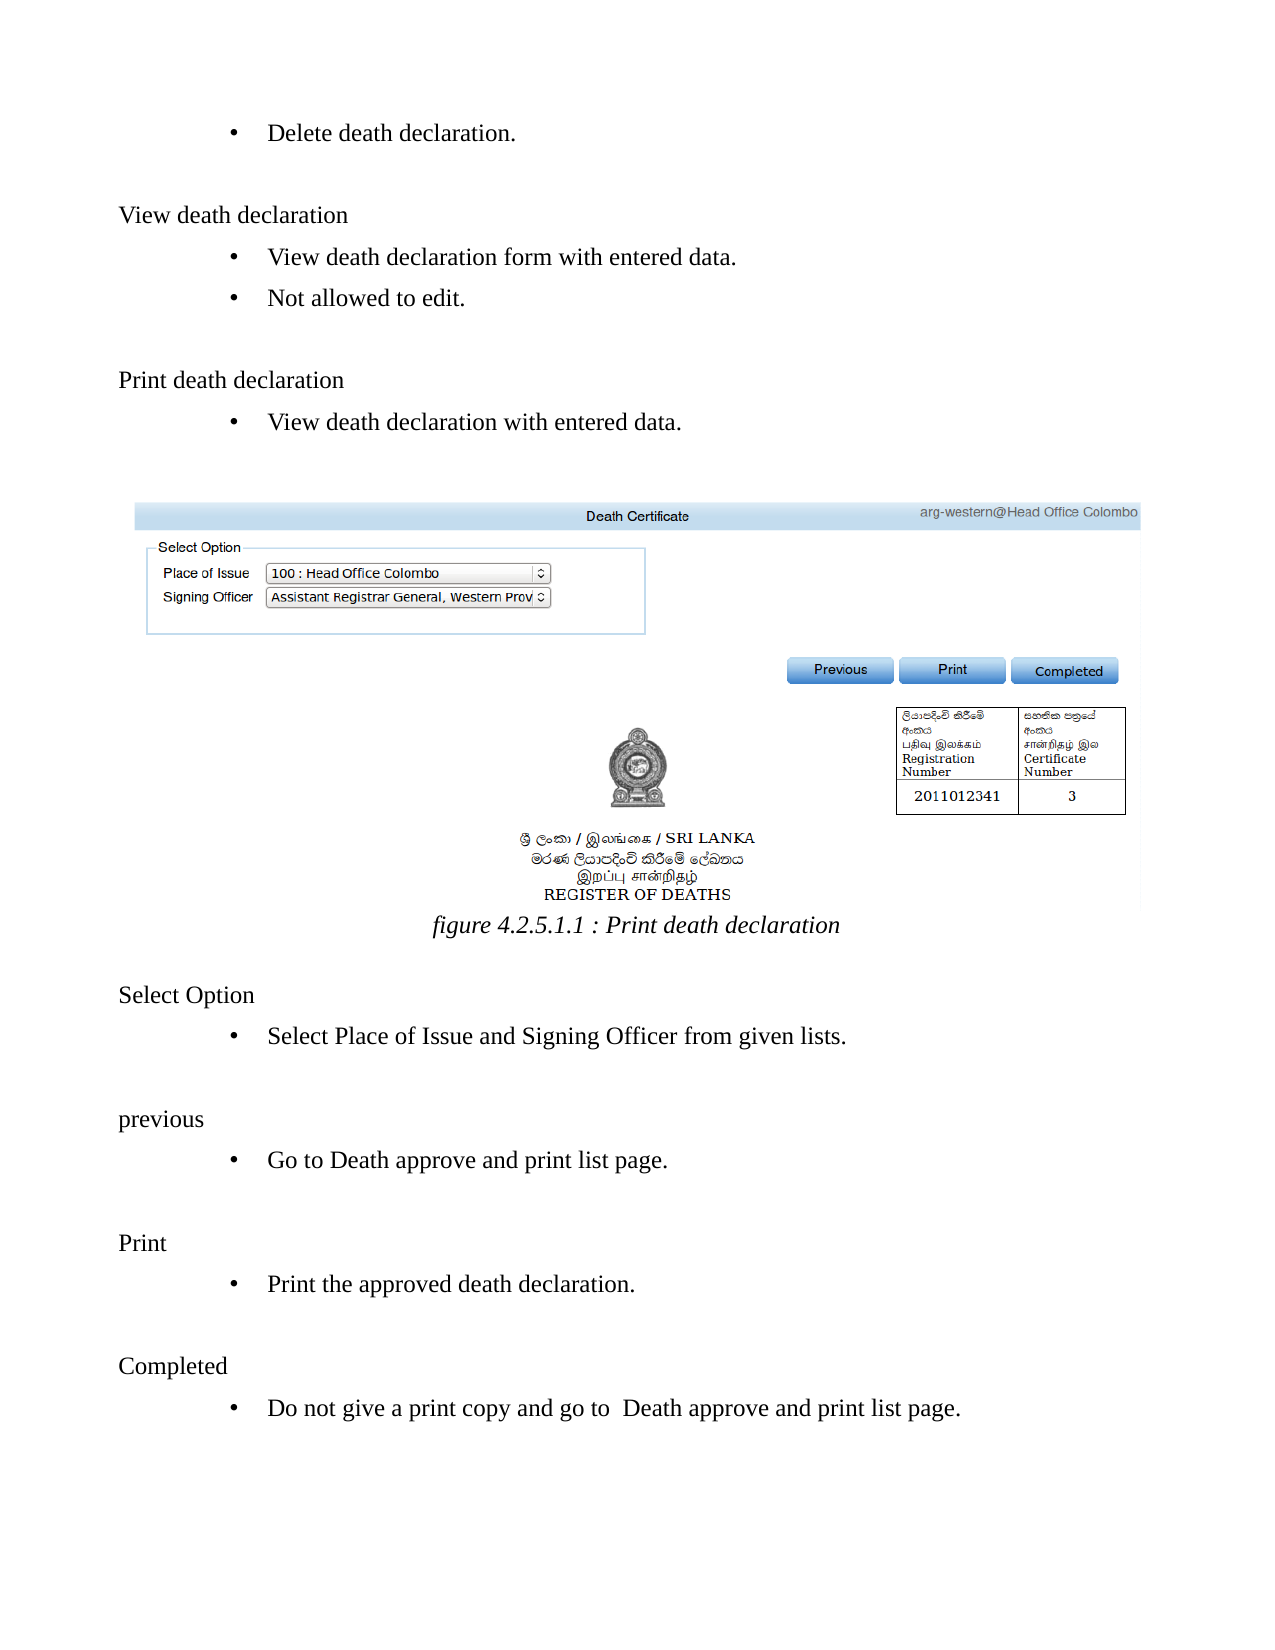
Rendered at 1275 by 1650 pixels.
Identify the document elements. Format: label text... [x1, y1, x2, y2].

text Print [118, 1228, 1157, 1256]
list Delete death declaration. [229, 118, 1157, 147]
list View death declaration form with entered data. [229, 242, 1157, 271]
list View death declaration with entered data. [229, 407, 1157, 436]
text View death declaration [118, 201, 1157, 229]
picture [134, 502, 1141, 911]
text figure 4.2.5.1.1 : Print death declaration [134, 911, 1141, 939]
text Completed [118, 1351, 1157, 1380]
list Select Place of Issue and Signing Officer from given lists. [229, 1021, 1157, 1050]
list Not allowed to edit. [229, 283, 1157, 312]
list Print the approved death declaration. [229, 1269, 1157, 1298]
list Go to Death approve and print list page. [229, 1145, 1157, 1174]
list Do not give a print copy and go to Death approve and print list page. [229, 1393, 1157, 1421]
text Print death declaration [118, 366, 1157, 394]
text Select Option [118, 980, 1157, 1009]
text previous [118, 1104, 1157, 1133]
